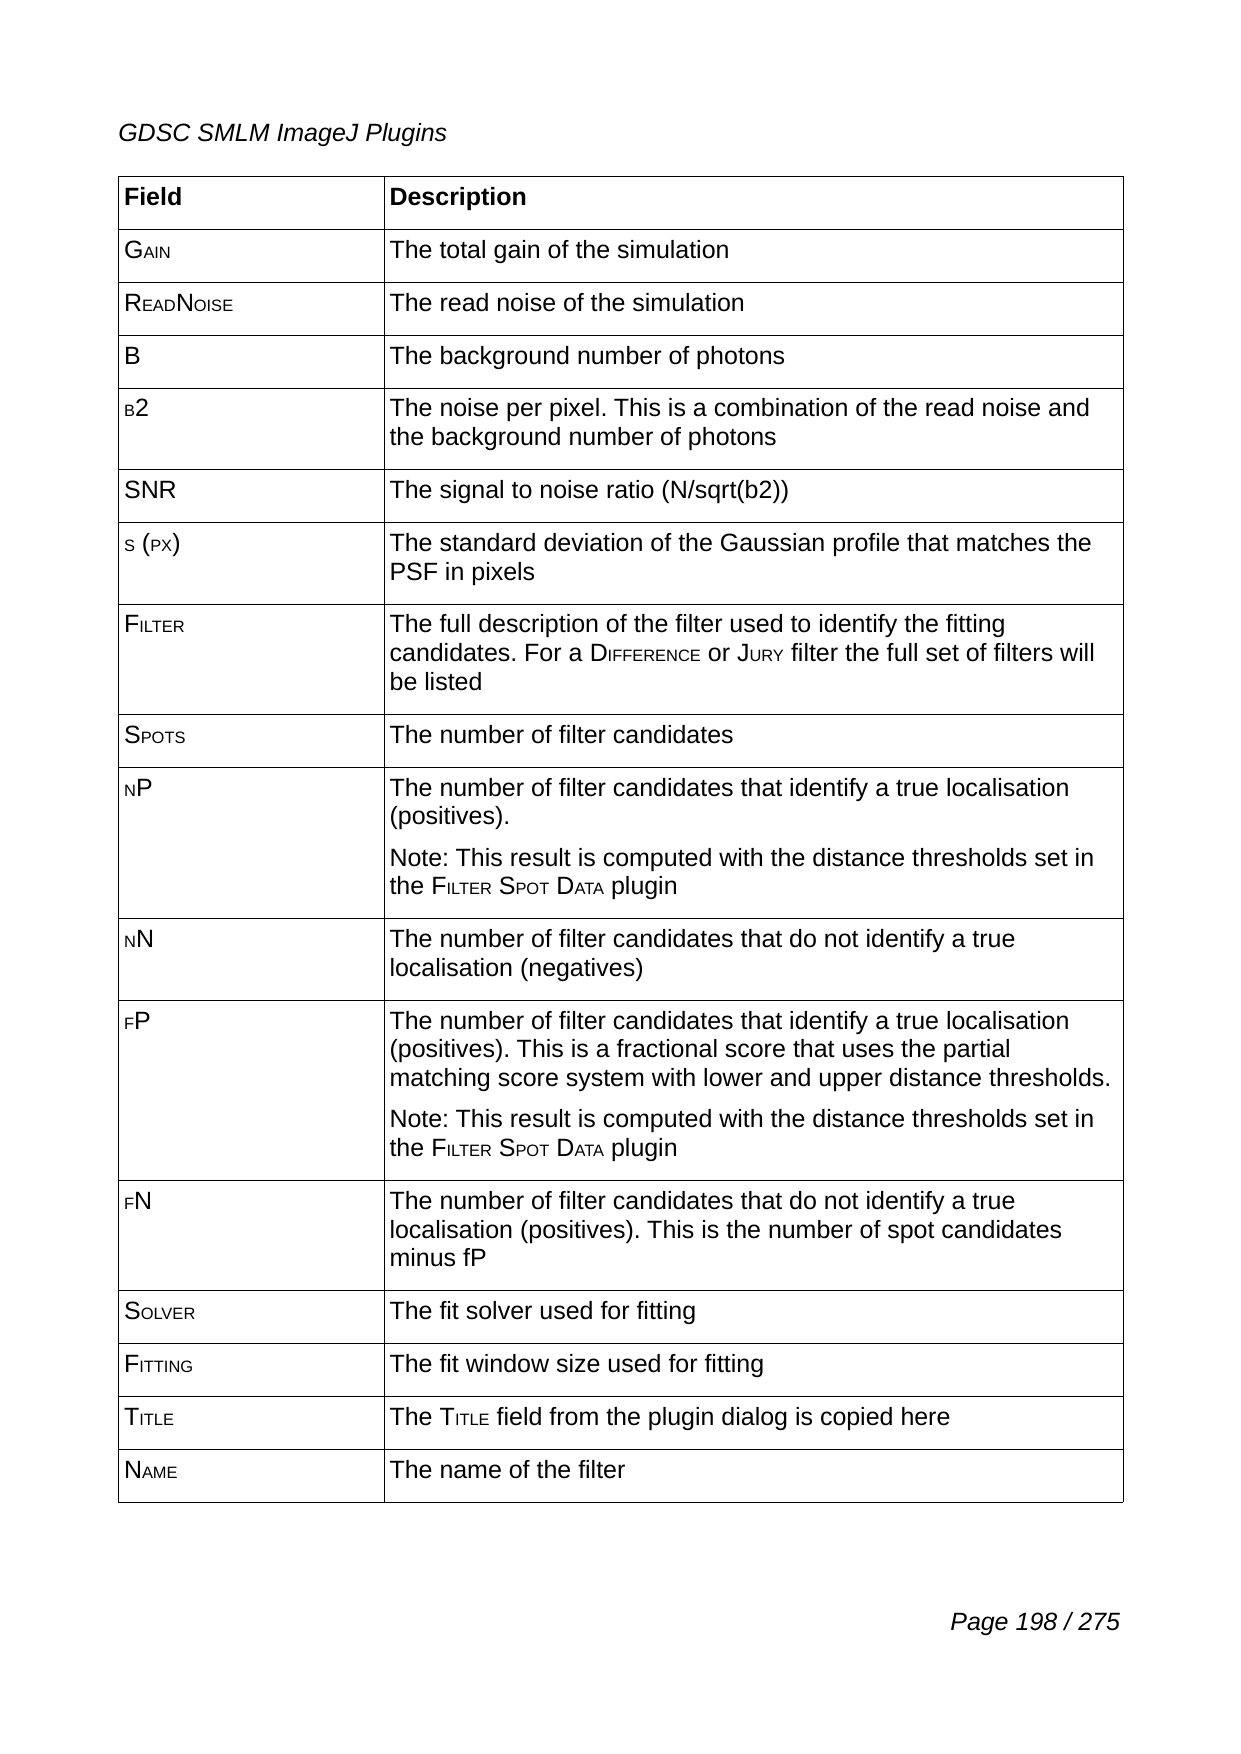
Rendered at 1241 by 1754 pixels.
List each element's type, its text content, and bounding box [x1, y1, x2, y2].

table_cell The number of filter candidates that do not identify a true localisation (negatives) [385, 919, 1123, 1000]
table_cell The number of filter candidates that identify a true localisation (positives). Note: This result is computed with the distance thresholds set in the Filter Spot Data plugin [385, 768, 1123, 918]
table_cell Spots [119, 715, 384, 767]
table_cell The number of filter candidates [385, 715, 1123, 767]
table_cell Gain [119, 230, 384, 282]
table_cell The read noise of the simulation [385, 283, 1123, 335]
table_cell The name of the filter [385, 1450, 1123, 1502]
table_cell b2 [119, 389, 384, 469]
table_cell nN [119, 919, 384, 1000]
table_cell The number of filter candidates that do not identify a true localisation (positives). This is the number of spot candidates minus fP [385, 1181, 1123, 1290]
table_cell The fit solver used for fitting [385, 1291, 1123, 1343]
table_cell Name [119, 1450, 384, 1502]
table_cell ReadNoise [119, 283, 384, 335]
table_cell The number of filter candidates that identify a true localisation (positives). This is a fractional score that uses the partial matching score system with lower and upper distance thresholds. Note: This result is computed with the distance thresholds set in the Filter Spot Data plugin [385, 1001, 1123, 1180]
table_cell fN [119, 1181, 384, 1290]
table_cell SNR [119, 470, 384, 522]
table_cell The total gain of the simulation [385, 230, 1123, 282]
table_cell s (px) [119, 523, 384, 603]
table_cell fP [119, 1001, 384, 1180]
table_cell The signal to noise ratio (N/sqrt(b2)) [385, 470, 1123, 522]
table_cell The full description of the filter used to identify the fitting candidates. For a Difference or Jury filter the full set of filters will be listed [385, 605, 1123, 714]
table_cell B [119, 336, 384, 388]
table_cell The background number of photons [385, 336, 1123, 388]
table_cell nP [119, 768, 384, 918]
table_header Field [119, 177, 384, 229]
table_cell Title [119, 1397, 384, 1449]
table_cell Solver [119, 1291, 384, 1343]
table_cell Filter [119, 605, 384, 714]
table_cell The fit window size used for fitting [385, 1344, 1123, 1396]
table_cell The noise per pixel. This is a combination of the read noise and the background number of photons [385, 389, 1123, 469]
table_cell The standard deviation of the Gaussian profile that matches the PSF in pixels [385, 523, 1123, 603]
table_header Description [385, 177, 1123, 229]
table_cell Fitting [119, 1344, 384, 1396]
table_cell The Title field from the plugin dialog is copied here [385, 1397, 1123, 1449]
